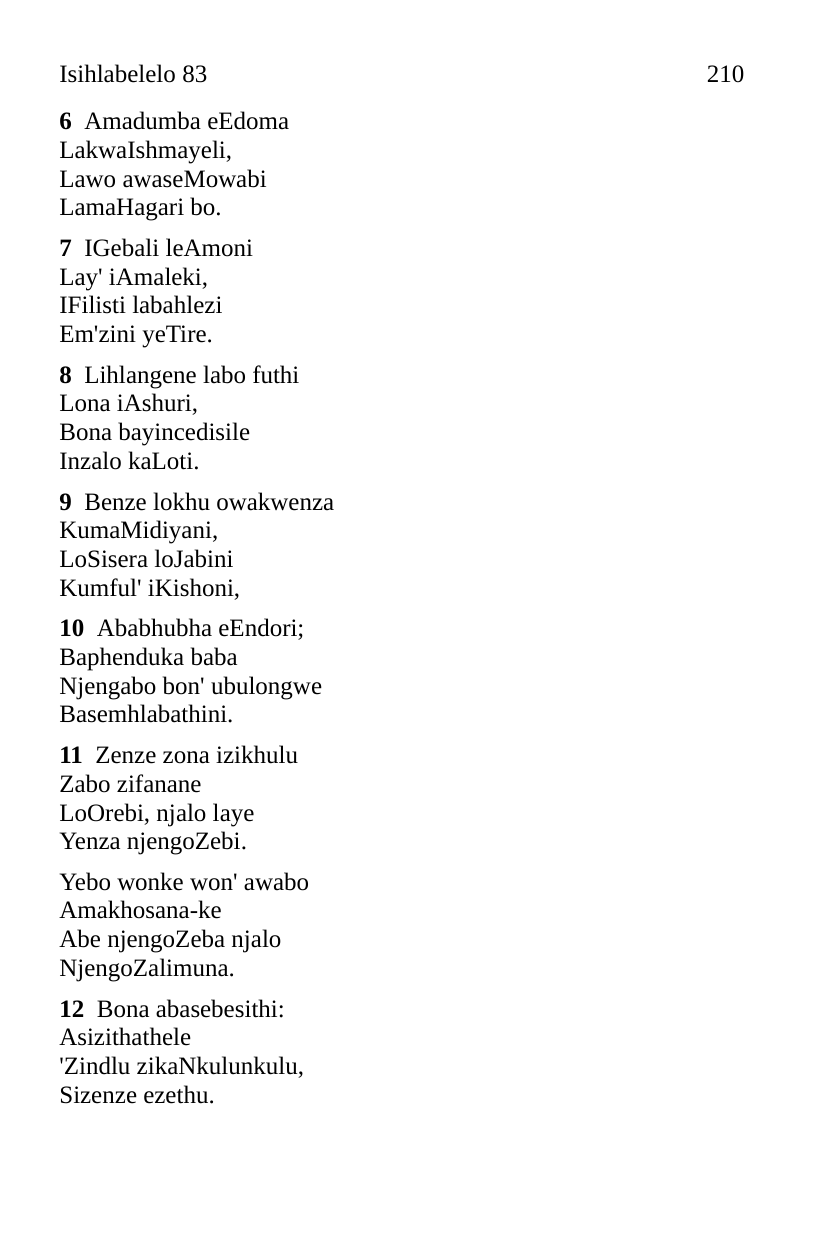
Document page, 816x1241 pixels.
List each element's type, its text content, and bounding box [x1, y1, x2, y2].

text 6 Amadumba eEdoma [59, 106, 744, 135]
text 8 Lihlangene labo futhi [59, 360, 744, 388]
text 12 Bona abasebesithi: [59, 994, 744, 1022]
text Lay' iAmaleki, [59, 262, 744, 291]
text Asizithathele [59, 1022, 744, 1051]
text LakwaIshmayeli, [59, 135, 744, 164]
text IFilisti labahlezi [59, 291, 744, 319]
text NjengoZalimuna. [59, 953, 744, 982]
text Abe njengoZeba njalo [59, 924, 744, 953]
text Sizenze ezethu. [59, 1080, 744, 1109]
text Zabo zifanane [59, 769, 744, 798]
text 'Zindlu zikaNkulunkulu, [59, 1051, 744, 1080]
text Lona iAshuri, [59, 388, 744, 417]
text LoSisera loJabini [59, 544, 744, 573]
text LamaHagari bo. [59, 192, 744, 221]
text Kumful' iKishoni, [59, 573, 744, 602]
text Lawo awaseMowabi [59, 164, 744, 192]
text Em'zini yeTire. [59, 319, 744, 348]
text Bona bayincedisile [59, 417, 744, 446]
text 10 Ababhubha eEndori; [59, 613, 744, 642]
text 11 Zenze zona izikhulu [59, 740, 744, 769]
text Basemhlabathini. [59, 699, 744, 728]
text Yebo wonke won' awabo [59, 867, 744, 896]
text Amakhosana-ke [59, 896, 744, 924]
text KumaMidiyani, [59, 515, 744, 544]
text Yenza njengoZebi. [59, 826, 744, 855]
text Inzalo kaLoti. [59, 446, 744, 475]
text LoOrebi, njalo laye [59, 798, 744, 826]
text Baphenduka baba [59, 642, 744, 671]
text Njengabo bon' ubulongwe [59, 671, 744, 699]
text 9 Benze lokhu owakwenza [59, 487, 744, 515]
text 7 IGebali leAmoni [59, 233, 744, 262]
